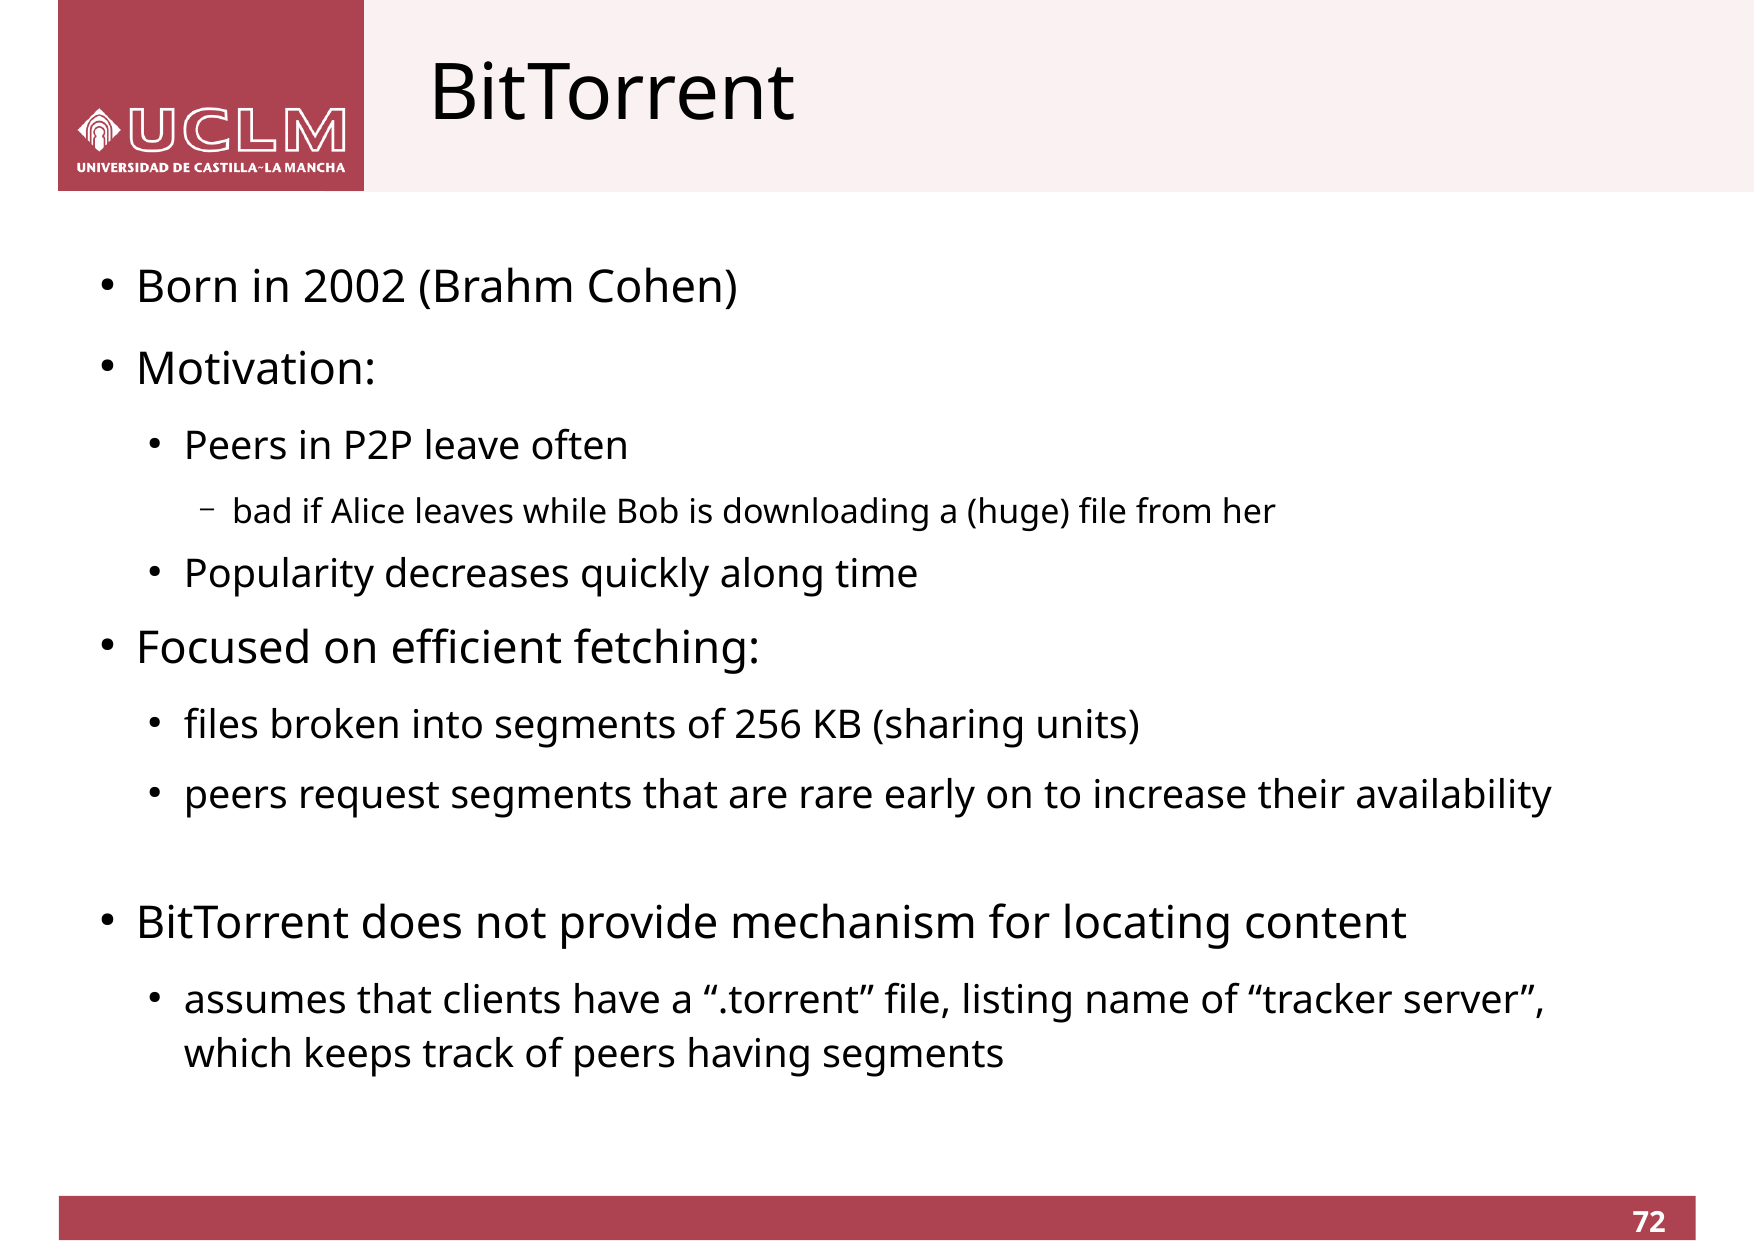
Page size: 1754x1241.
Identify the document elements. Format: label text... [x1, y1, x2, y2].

title BitTorrent [413, 0, 1667, 198]
picture [58, 0, 364, 191]
list Born in 2002 (Brahm Cohen) Motivation: Peers in P2P leave often bad if Alice leaves while Bob is downloading a (huge) file from her Popularity decreases quickly along time Focused on efficient fetching: files broken into segments of 256 KB (sharing units) peers request segments that are rare early on to increase their availability BitTorrent does not provide mechanism for locating content assumes that clients have a “.torrent” file, listing name of “tracker server”, which keeps track of peers having segments [87, 254, 1667, 1089]
